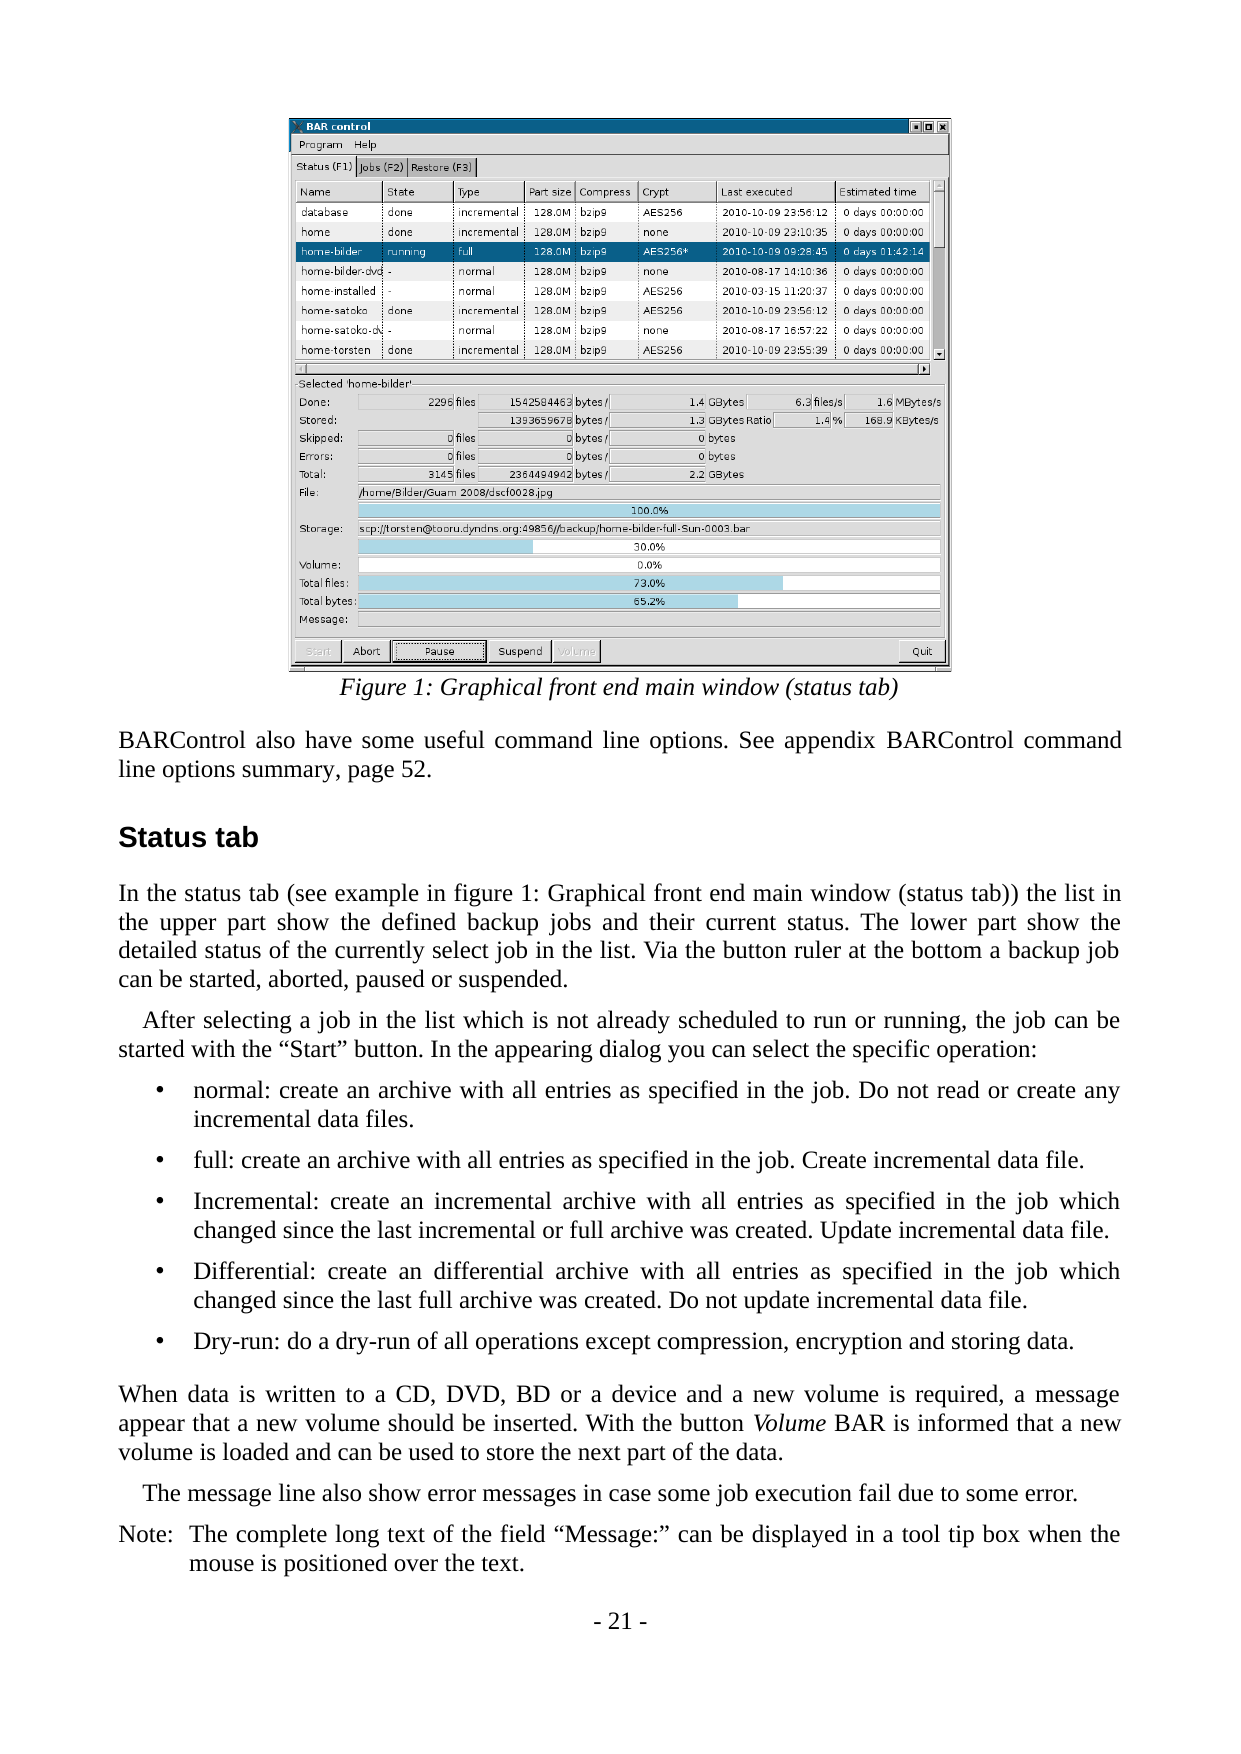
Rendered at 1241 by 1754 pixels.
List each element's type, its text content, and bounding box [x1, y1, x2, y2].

list Incremental: create an incremental archive with all entries as specified in the job which changed since the last incremental or full archive was created. Update incremental data file. [156, 1186, 1122, 1244]
list Dry-run: do a dry-run of all operations except compression, encryption and storing data. [156, 1326, 1122, 1355]
list full: create an archive with all entries as specified in the job. Create incremental data file. [156, 1145, 1122, 1174]
subtitle Status tab [118, 820, 1122, 854]
text When data is written to a CD, DVD, BD or a device and a new volume is required, a message appear that a new volume should be inserted. With the button Volume BAR is informed that a new volume is loaded and can be used to store the next part of the data. [118, 1379, 1122, 1466]
text BARControl also have some useful command line options. See appendix BARControl command line options summary, page 53. [118, 669, 1122, 783]
picture [288, 118, 952, 672]
text Note: The complete long text of the field “Message:” can be displayed in a tool tip box when the mouse is positioned over the text. [118, 1519, 1122, 1577]
text After selecting a job in the list which is not already scheduled to run or running, the job can be started with the “Start” button. In the appearing dialog you can select the specific operation: [118, 1005, 1122, 1063]
text Figure 1: Graphical front end main window (status tab) [289, 672, 951, 701]
list Differential: create an differential archive with all entries as specified in the job which changed since the last full archive was created. Do not update incremental data file. [156, 1256, 1122, 1314]
text In the status tab (see example in figure 1: Graphical front end main window (status tab)) the list in the upper part show the defined backup jobs and their current status. The lower part show the detailed status of the currently select job in the list. Via the button ruler at the bottom a backup job can be started, aborted, paused or suspended. [118, 878, 1122, 993]
text The message line also show error messages in case some job execution fail due to some error. [118, 1478, 1122, 1507]
list normal: create an archive with all entries as specified in the job. Do not read or create any incremental data files. [156, 1075, 1122, 1133]
